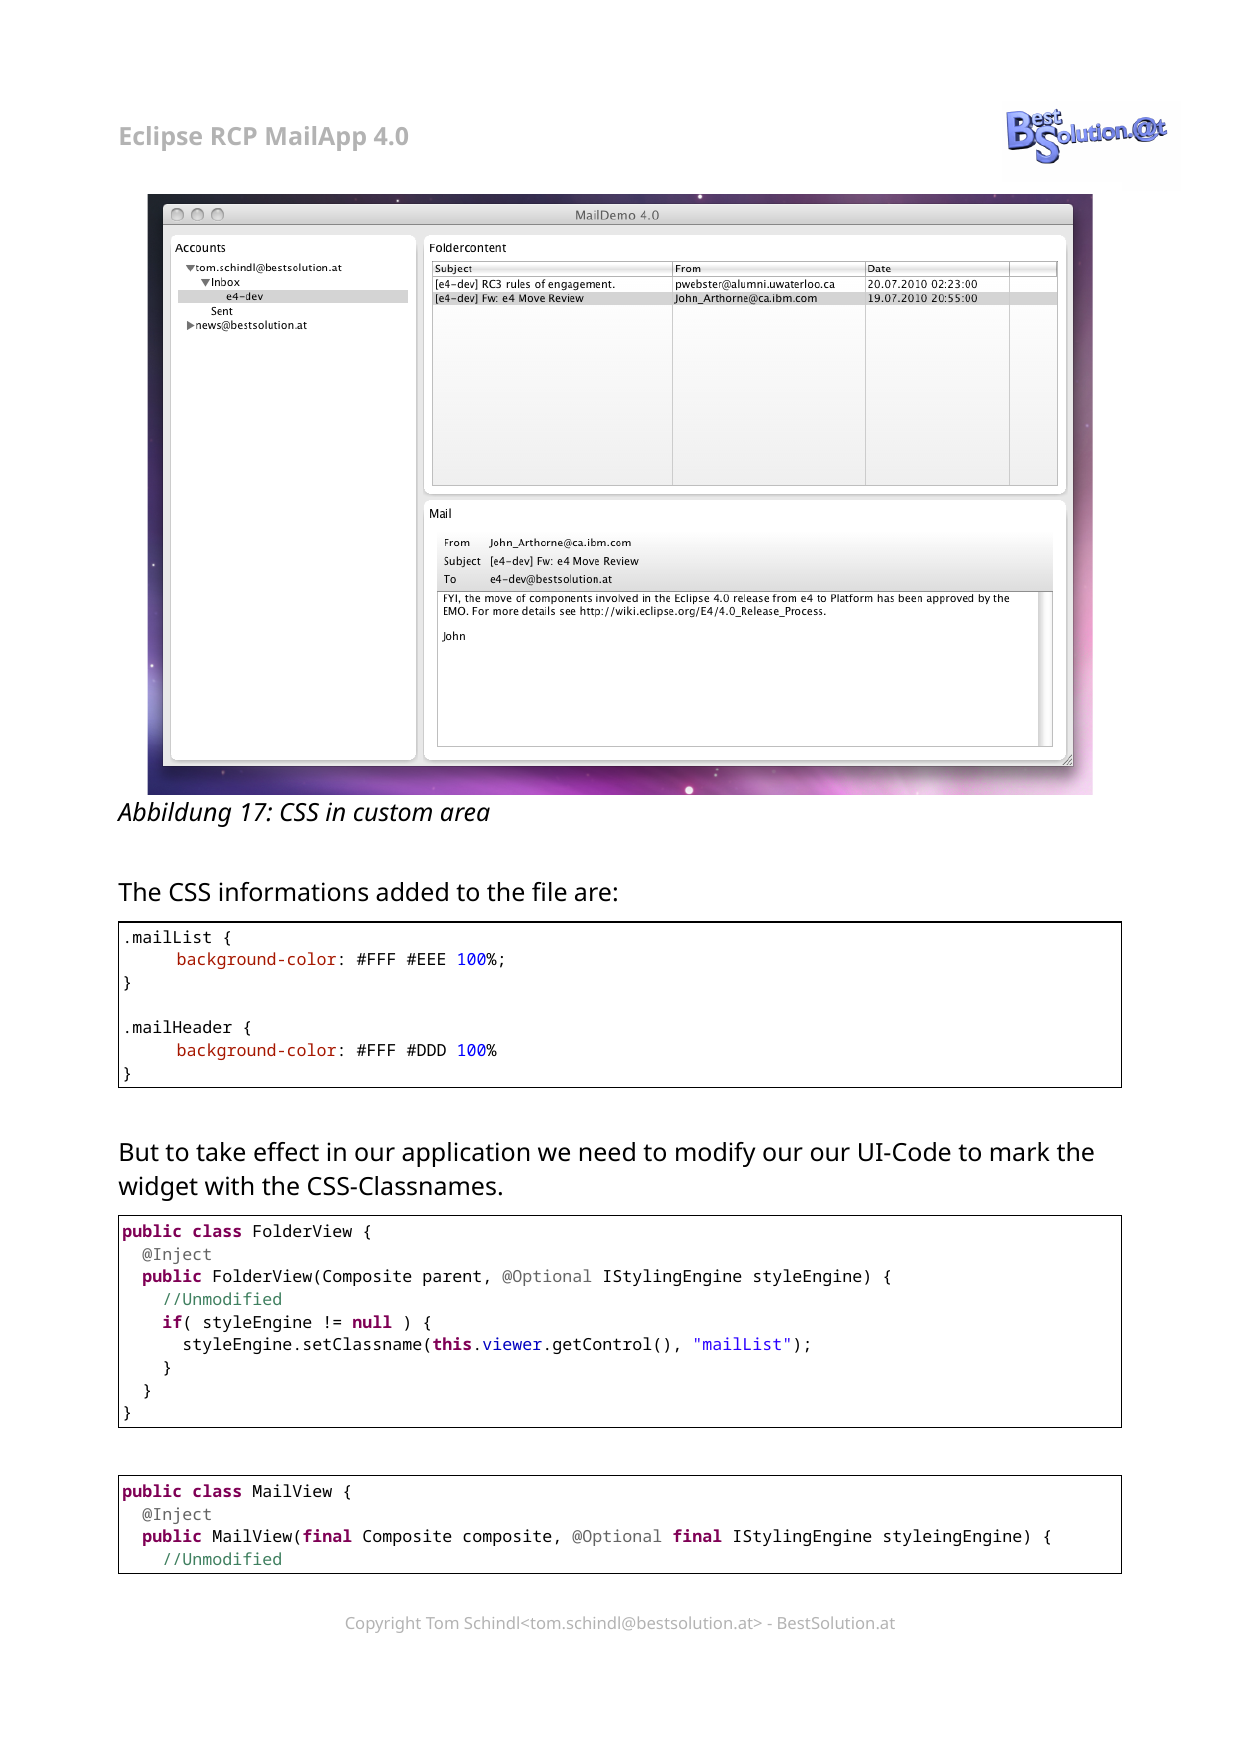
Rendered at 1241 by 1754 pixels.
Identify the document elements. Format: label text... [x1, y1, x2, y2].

text } [119, 967, 1121, 993]
text } [119, 1058, 1121, 1087]
text public class FolderView { @Inject public FolderView(Composite parent, @Optional IStylingEngine styleEngine) { //Unmodified if( styleEngine != null ) { styleEngine.setClassname(this.viewer.getControl(), "mailList"); } } } [119, 1216, 1121, 1427]
text .mailHeader { [119, 1012, 1121, 1035]
text background-color: #FFF #DDD 100% [119, 1035, 1121, 1058]
text background-color: #FFF #EEE 100%; [119, 944, 1121, 967]
picture [1002, 101, 1181, 191]
text The CSS informations added to the file are: [118, 875, 1122, 909]
text .mailList { [119, 923, 1121, 944]
text public class MailView { @Inject public MailView(final Composite composite, @Optional final IStylingEngine styleingEngine) { //Unmodified [119, 1476, 1121, 1573]
text Abbildung 17: CSS in custom area [118, 795, 1122, 828]
text But to take effect in our application we need to modify our our UI-Code to mark the widget with the CSS-Classnames. [118, 1135, 1122, 1203]
picture [147, 194, 1093, 795]
